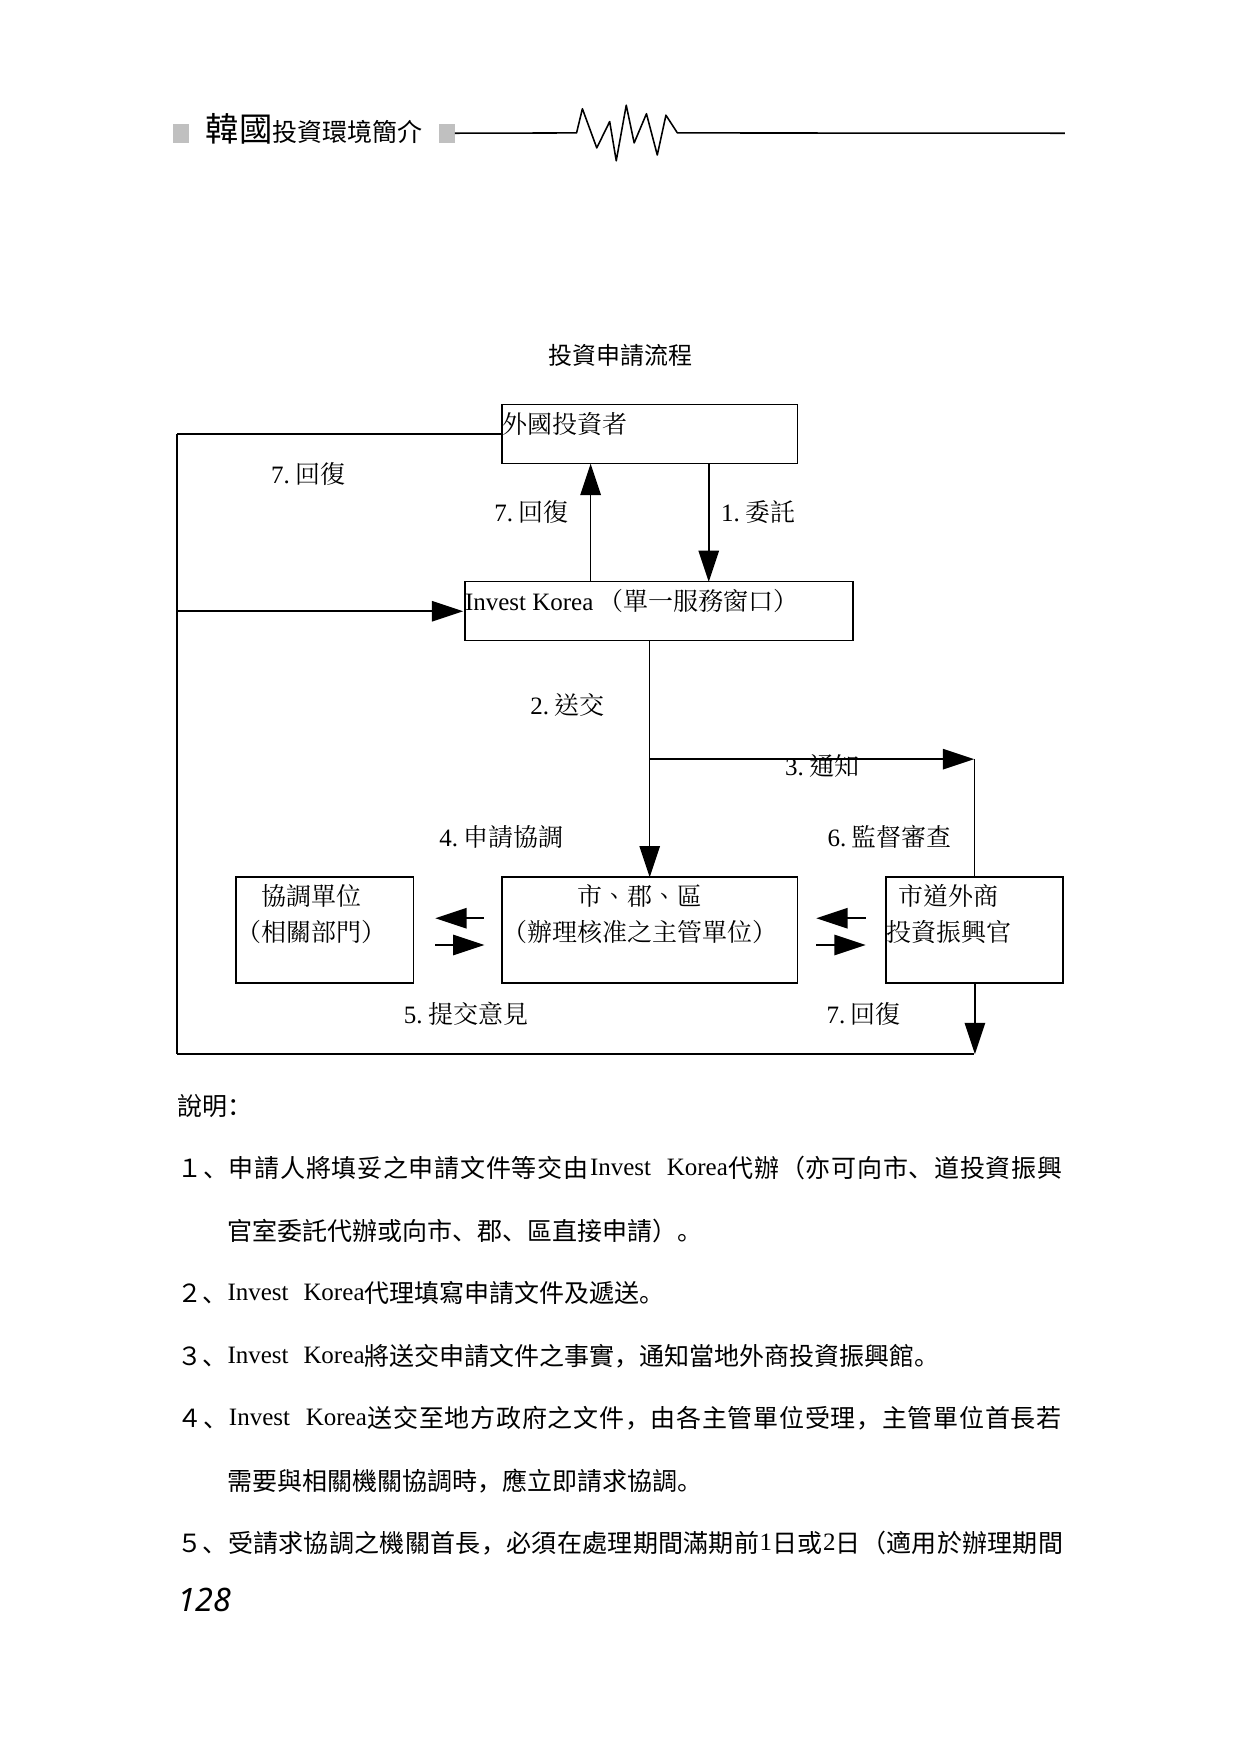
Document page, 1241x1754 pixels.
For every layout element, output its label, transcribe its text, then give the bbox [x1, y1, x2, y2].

text 說明： [177, 1063, 1063, 1125]
text ４、Invest Korea送交至地方政府之文件，由各主管單位受理，主管單位首長若需要與相關機關協調時，應立即請求協調。 [177, 1375, 1063, 1500]
text １、申請人將填妥之申請文件等交由Invest Korea代辦（亦可向市、道投資振興官室委託代辦或向市、郡、區直接申請）。 [177, 1125, 1063, 1250]
text ５、受請求協調之機關首長，必須在處理期間滿期前1日或2日（適用於辦理期間 [177, 1500, 1063, 1563]
text ２、Invest Korea代理填寫申請文件及遞送。 [177, 1250, 1063, 1313]
text 投資申請流程 [177, 313, 1063, 375]
text ３、Invest Korea將送交申請文件之事實，通知當地外商投資振興館。 [177, 1313, 1063, 1375]
